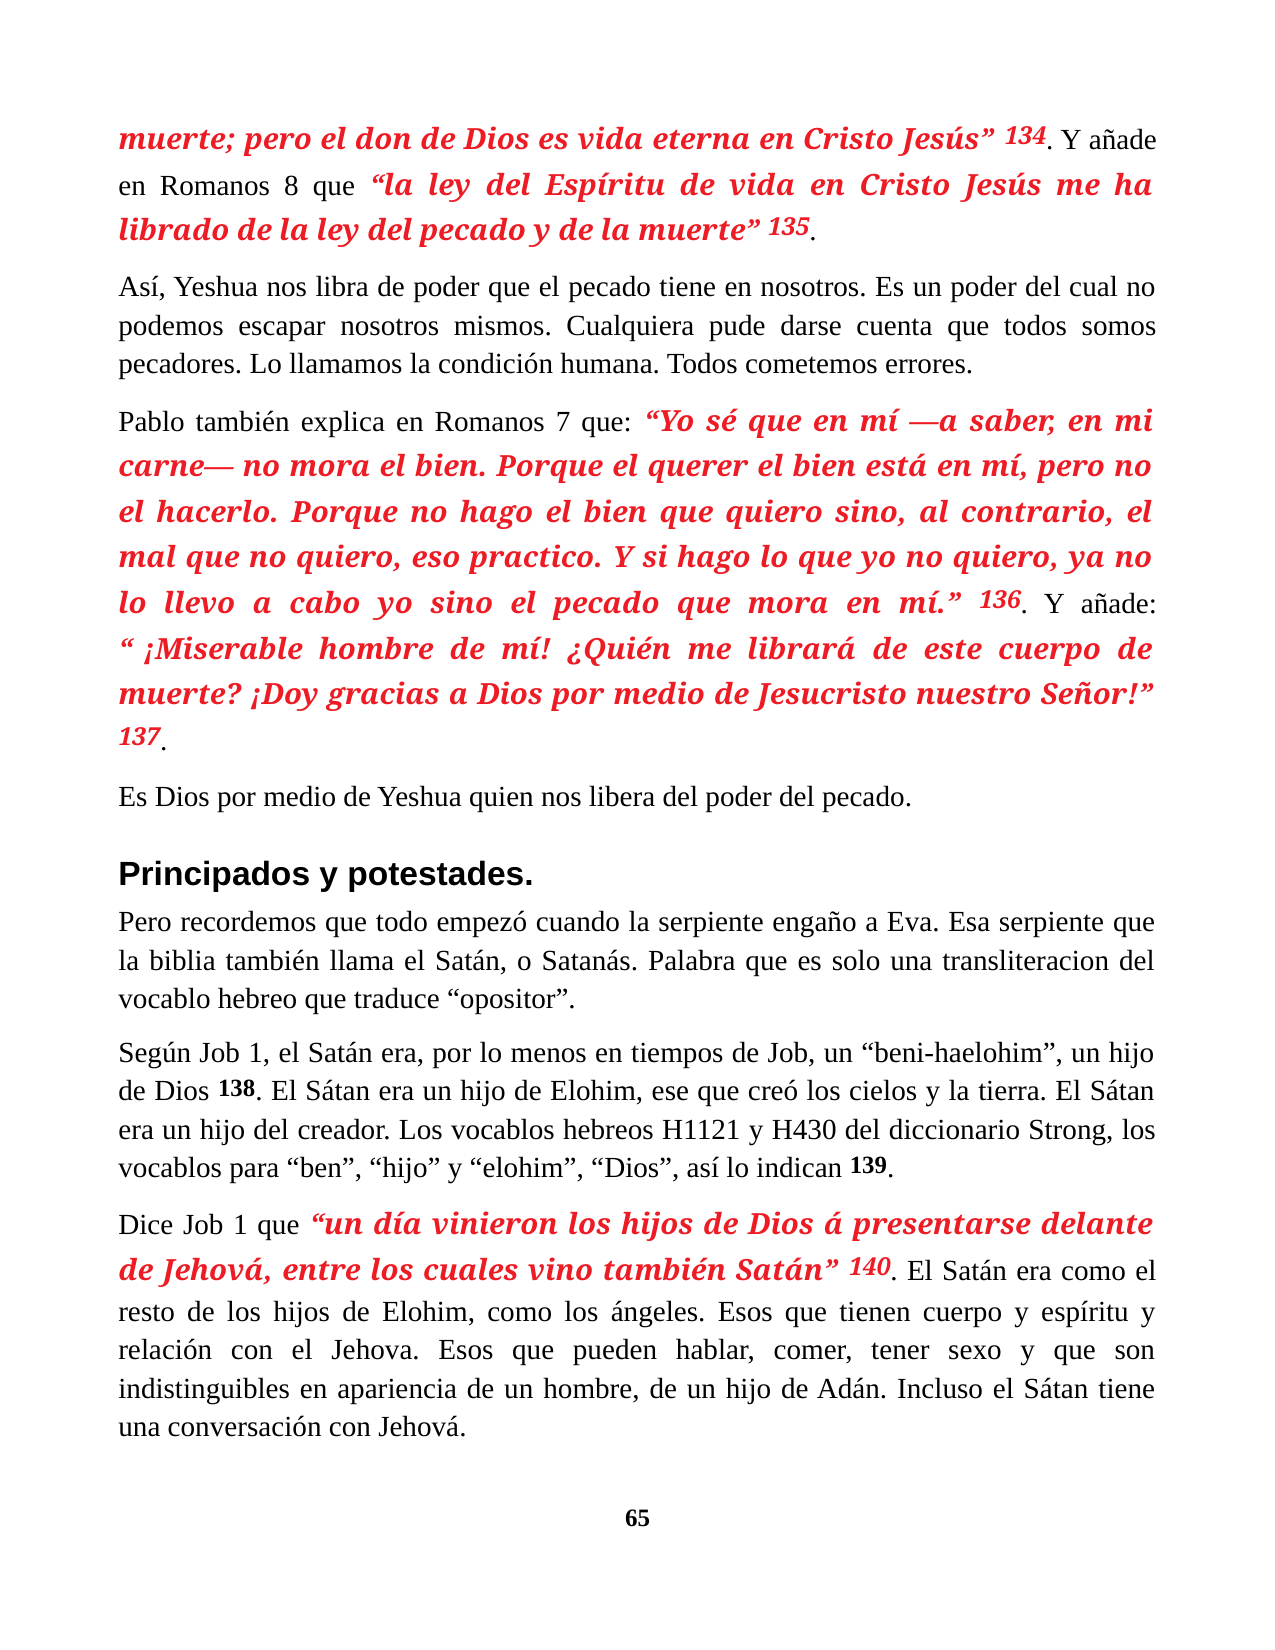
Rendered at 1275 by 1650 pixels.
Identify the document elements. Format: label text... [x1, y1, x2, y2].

text Dice Job 1 que “un día vinieron los hijos de Dios á presentarse delante de Jehová, entre los cuales vino también Satán” . El Satán era como el resto de los hijos de Elohim, como los ángeles. Esos que tienen cuerpo y espíritu y relación con el Jehova. Esos que pueden hablar, comer, tener sexo y que son indistinguibles en apariencia de un hombre, de un hijo de Adán. Incluso el Sátan tiene una conversación con Jehová. [118, 1203, 1157, 1443]
text Pero recordemos que todo empezó cuando la serpiente engaño a Eva. Esa serpiente que la biblia también llama el Satán, o Satanás. Palabra que es solo una transliteracion del vocablo hebreo que traduce “opositor”. [118, 904, 1157, 1015]
text Es Dios por medio de Yeshua quien nos libera del poder del pecado. [118, 779, 1157, 813]
subtitle Principados y potestades. [118, 853, 1157, 892]
text Así, Yeshua nos libra de poder que el pecado tiene en nosotros. Es un poder del cual no podemos escapar nosotros mismos. Cualquiera pude darse cuenta que todos somos pecadores. Lo llamamos la condición humana. Todos cometemos errores. [118, 269, 1157, 380]
text Pablo también explica en Romanos 7 que: “Yo sé que en mí —a saber, en mi carne— no mora el bien. Porque el querer el bien está en mí, pero no el hacerlo. Porque no hago el bien que quiero sino, al contrario, el mal que no quiero, eso practico. Y si hago lo que yo no quiero, ya no lo llevo a cabo yo sino el pecado que mora en mí.” . Y añade: “ ¡Miserable hombre de mí! ¿Quién me librará de este cuerpo de muerte? ¡Doy gracias a Dios por medio de Jesucristo nuestro Señor!” . [118, 400, 1157, 759]
text muerte; pero el don de Dios es vida eterna en Cristo Jesús” . Y añade en Romanos 8 que “la ley del Espíritu de vida en Cristo Jesús me ha librado de la ley del pecado y de la muerte” . [118, 118, 1157, 249]
text Según Job 1, el Satán era, por lo menos en tiempos de Job, un “beni-haelohim”, un hijo de Dios . El Sátan era un hijo de Elohim, ese que creó los cielos y la tierra. El Sátan era un hijo del creador. Los vocablos hebreos H1121 y H430 del diccionario Strong, los vocablos para “ben”, “hijo” y “elohim”, “Dios”, así lo indican . [118, 1035, 1157, 1184]
